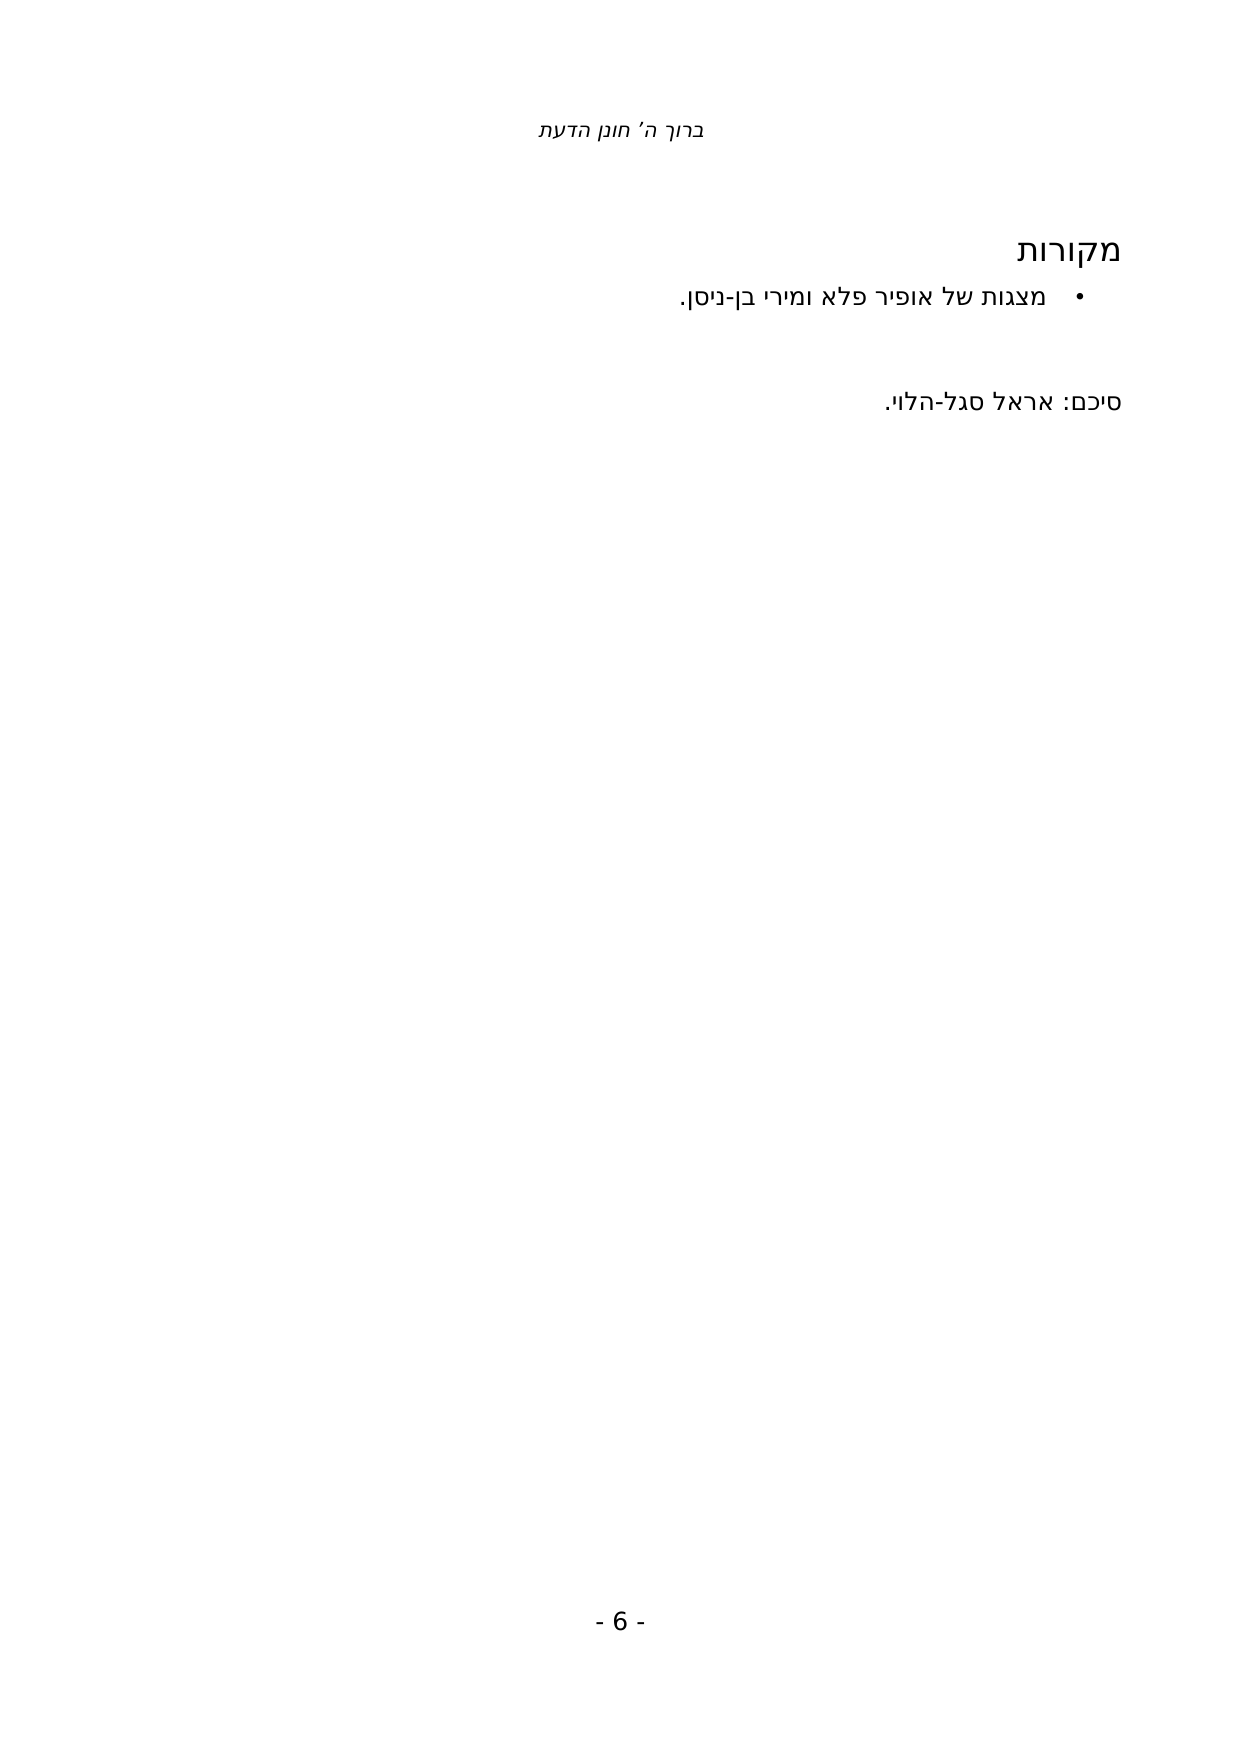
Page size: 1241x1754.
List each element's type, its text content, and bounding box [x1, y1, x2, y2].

list מצגות של אופיר פלא ומירי בן-ניסן. [118, 282, 1084, 311]
subtitle מקורות [118, 231, 1122, 270]
text סיכם: אראל סגל-הלוי. [118, 387, 1122, 416]
